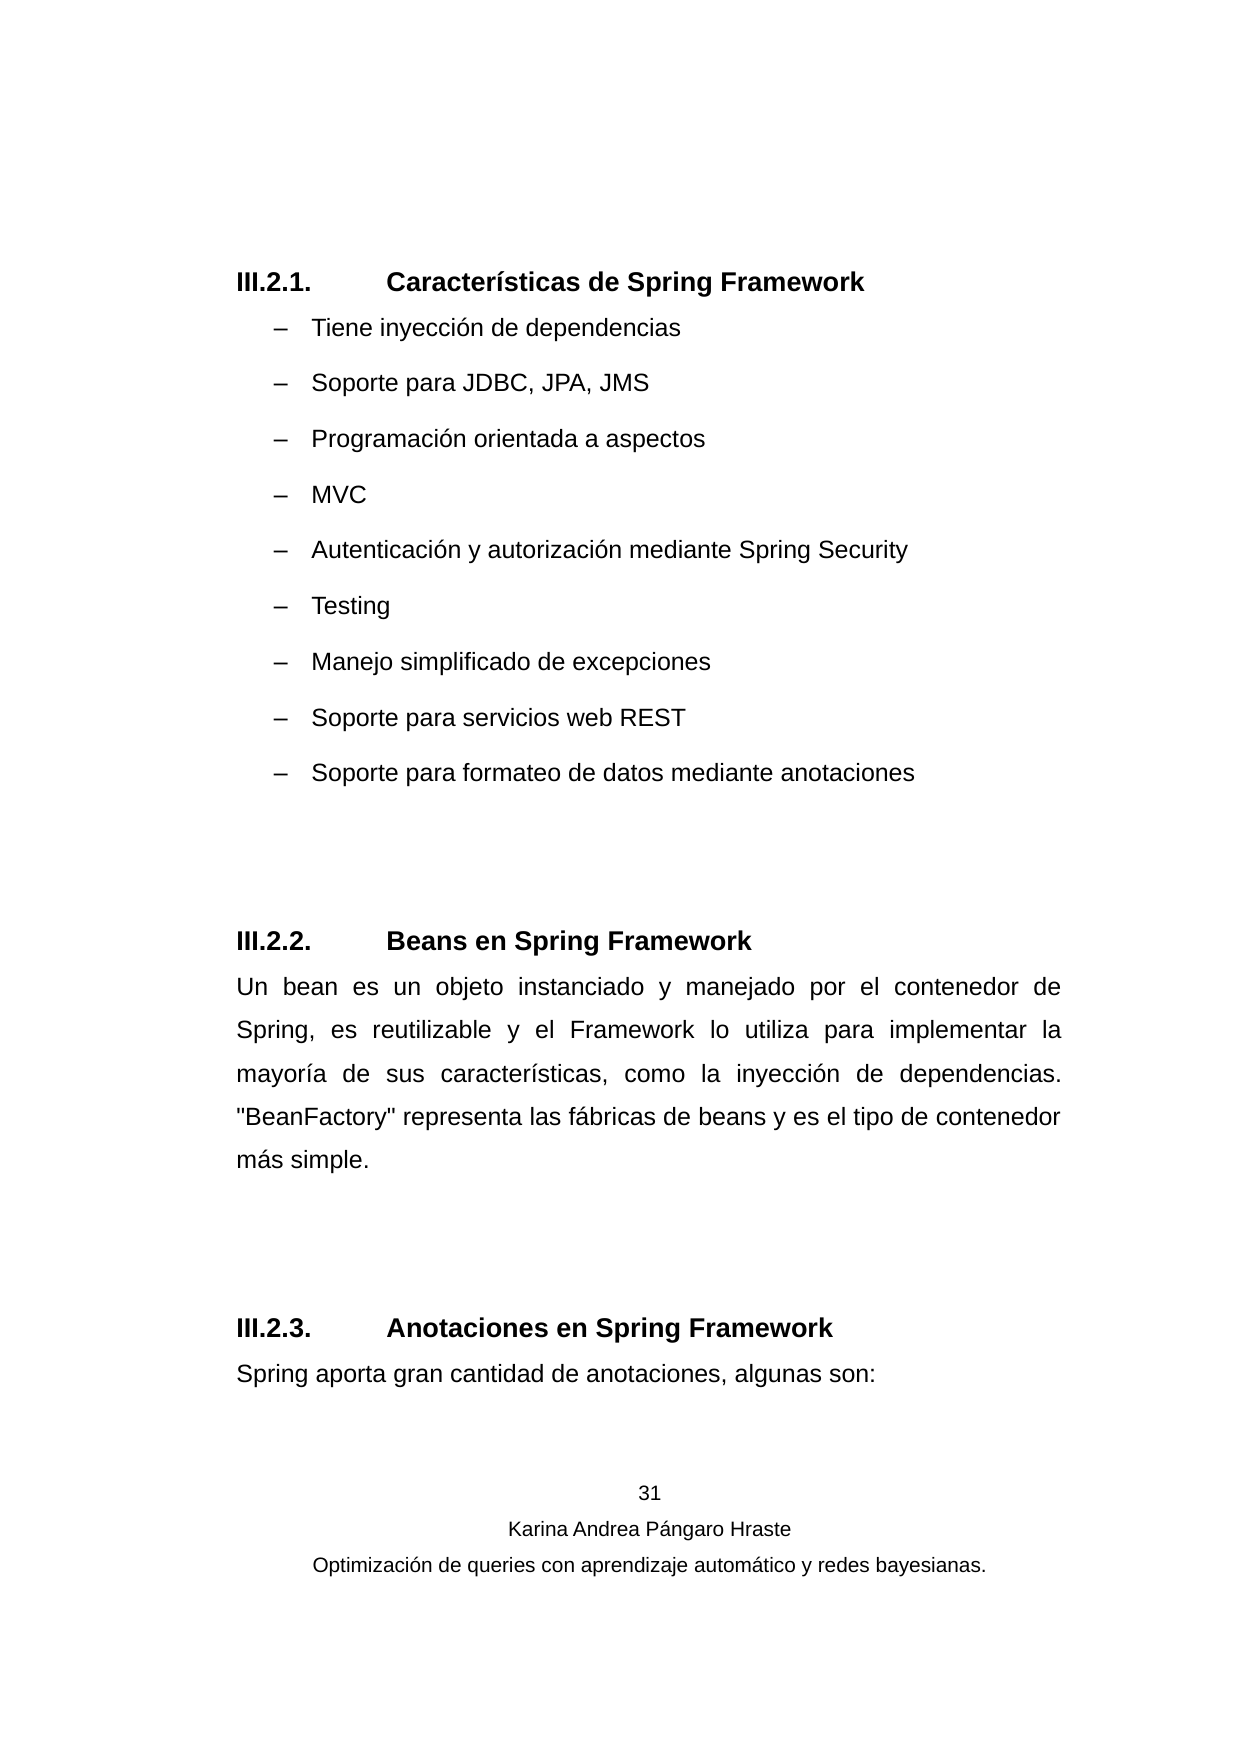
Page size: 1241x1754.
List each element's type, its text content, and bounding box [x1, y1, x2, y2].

list Soporte para JDBC, JPA, JMS [274, 368, 1063, 397]
list Autenticación y autorización mediante Spring Security [274, 536, 1063, 564]
list Soporte para servicios web REST [274, 703, 1063, 732]
list Tiene inyección de dependencias [274, 313, 1063, 341]
list Manejo simplificado de excepciones [274, 647, 1063, 676]
list Soporte para formateo de datos mediante anotaciones [274, 758, 1063, 787]
subtitle Anotaciones en Spring Framework [236, 1312, 1063, 1343]
list Testing [274, 591, 1063, 620]
text Spring aporta gran cantidad de anotaciones, algunas son: [236, 1358, 1063, 1387]
text Un bean es un objeto instanciado y manejado por el contenedor de Spring, es reutilizable y el Framework lo utiliza para implementar la mayoría de sus características, como la inyección de dependencias. "BeanFactory" representa las fábricas de beans y es el tipo de contenedor más simple. [236, 972, 1063, 1173]
list MVC [274, 480, 1063, 509]
subtitle Características de Spring Framework [236, 266, 1063, 297]
list Programación orientada a aspectos [274, 424, 1063, 453]
subtitle Beans en Spring Framework [236, 925, 1063, 957]
